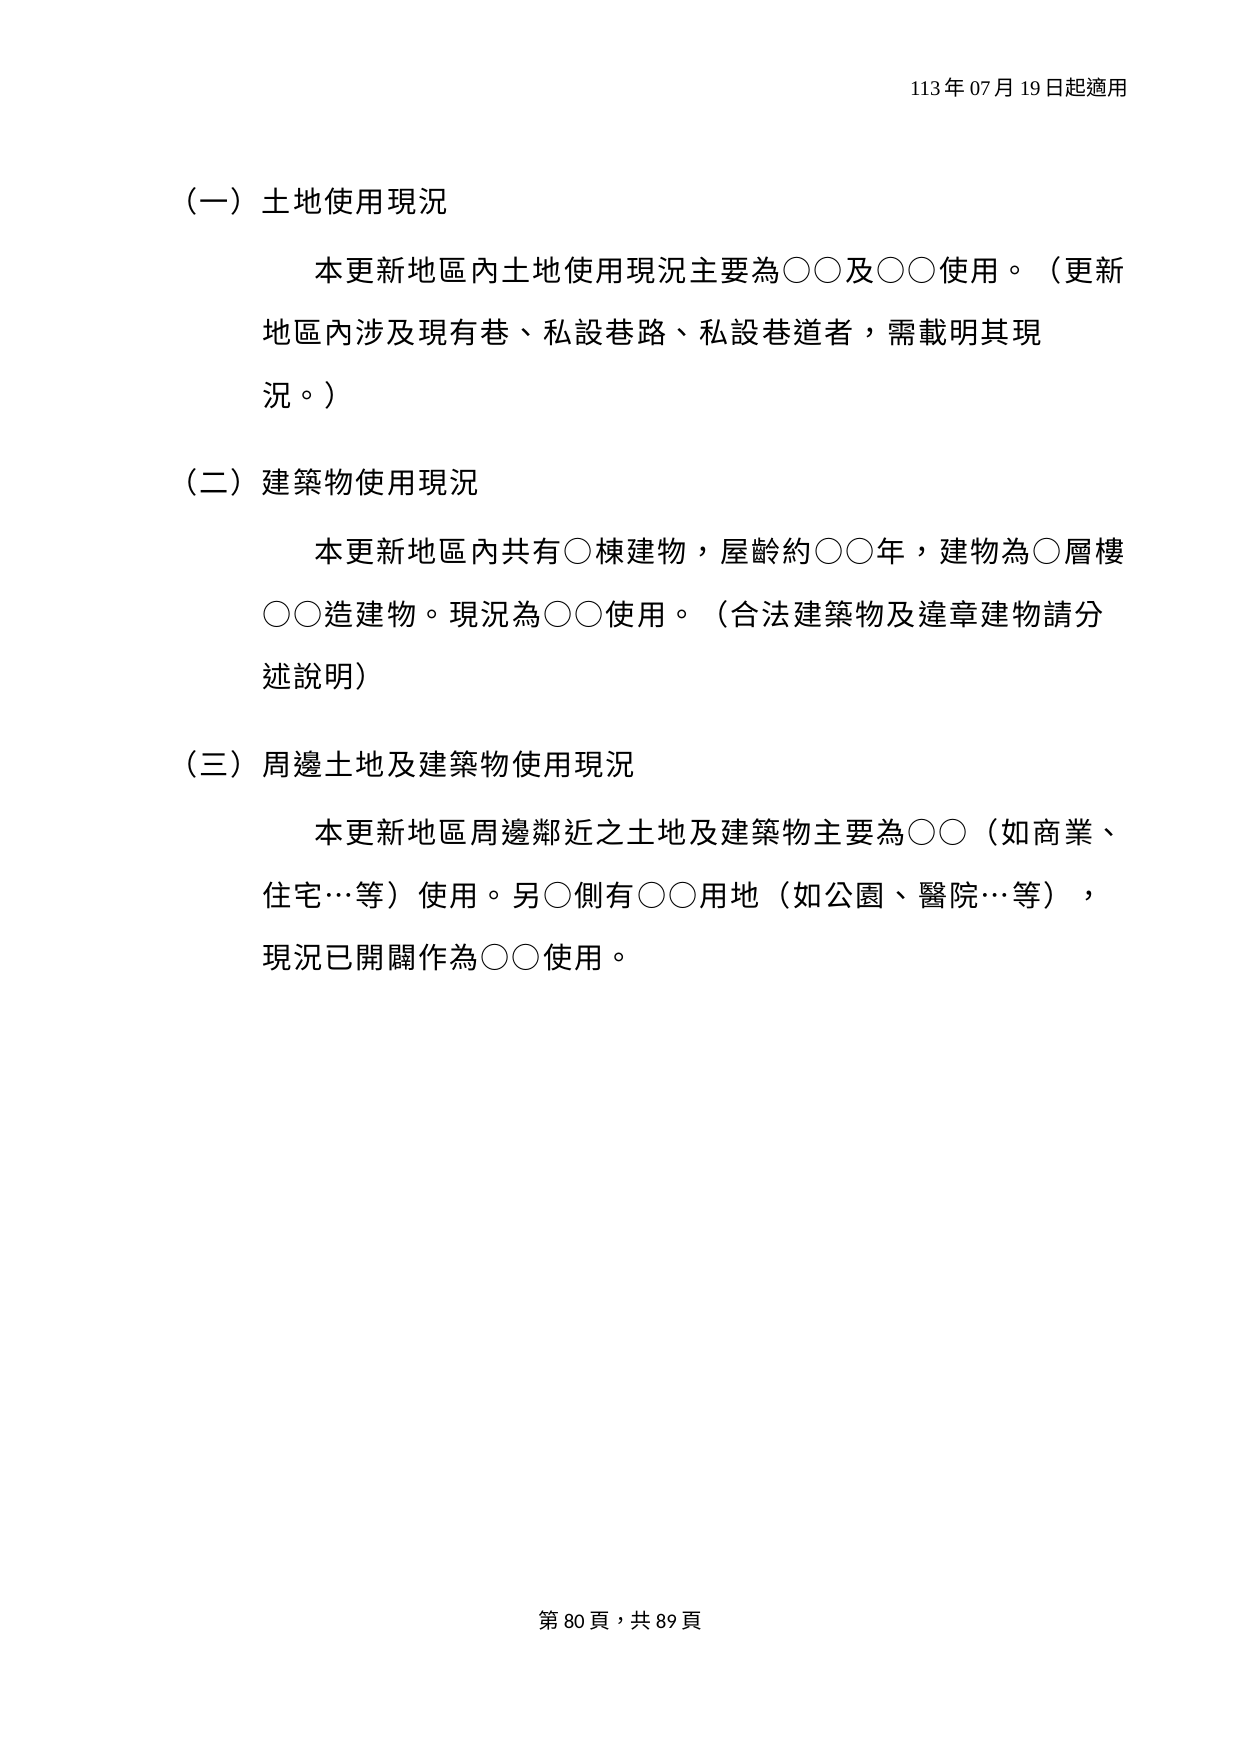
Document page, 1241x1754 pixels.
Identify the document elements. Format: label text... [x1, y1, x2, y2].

text 本更新地區內共有○棟建物，屋齡約○○年，建物為○層樓○○造建物。現況為○○使用。（合法建築物及違章建物請分述說明） [255, 508, 1125, 696]
text 本更新地區內土地使用現況主要為○○及○○使用。（更新地區內涉及現有巷、私設巷路、私設巷道者，需載明其現況。） [255, 227, 1125, 414]
text （二）建築物使用現況 [165, 439, 1125, 502]
text （三）周邊土地及建築物使用現況 [165, 721, 1125, 783]
text （一）土地使用現況 [165, 158, 1125, 221]
text 本更新地區周邊鄰近之土地及建築物主要為○○（如商業、住宅…等）使用。另○側有○○用地（如公園、醫院…等），現況已開闢作為○○使用。 [255, 789, 1125, 977]
